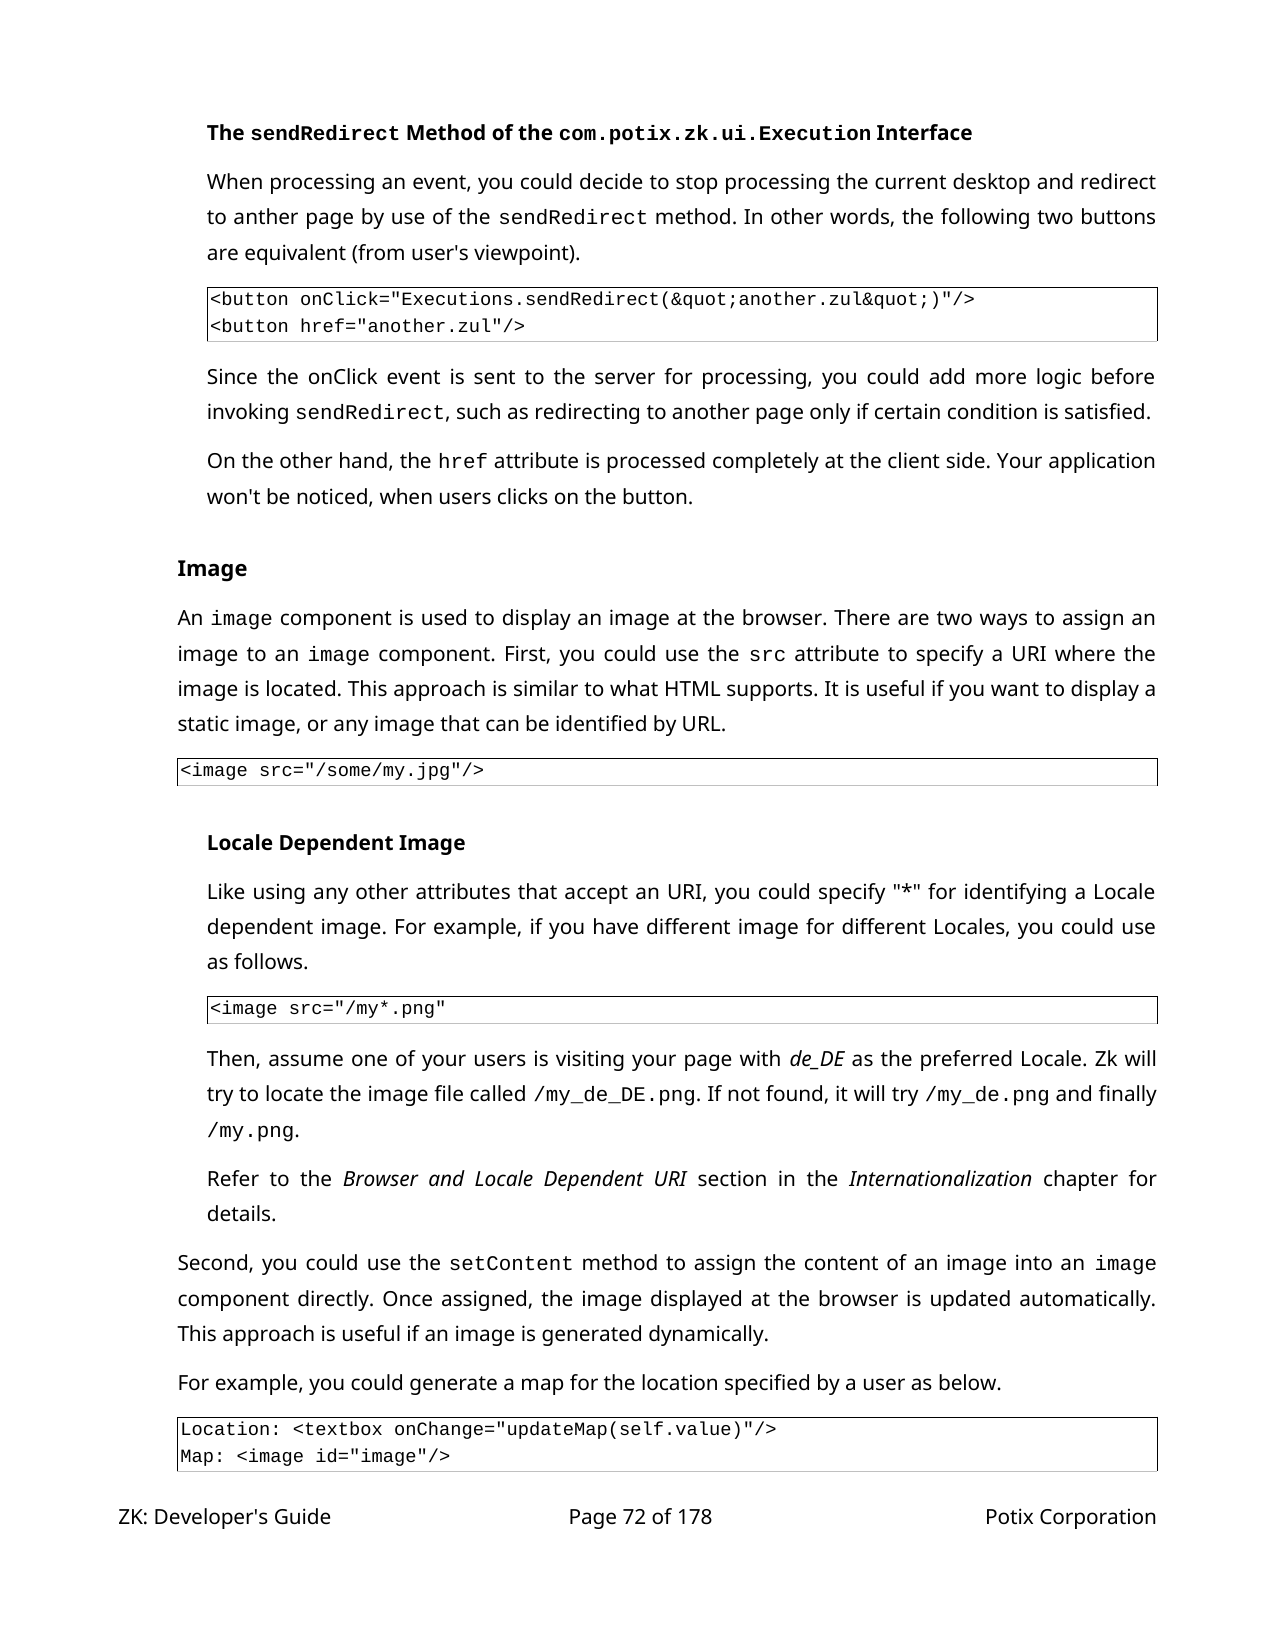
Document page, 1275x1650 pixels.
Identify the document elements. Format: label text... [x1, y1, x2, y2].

text Since the onClick event is sent to the server for processing, you could add more logic before invoking sendRedirect, such as redirecting to another page only if certain condition is satisfied. [207, 362, 1157, 426]
text <image src="/some/my.jpg"/> [178, 759, 1157, 785]
subtitle Image [177, 553, 1157, 583]
text <button onClick="Executions.sendRedirect(&quot;another.zul&quot;)"/> [208, 288, 1157, 311]
text An image component is used to display an image at the browser. There are two ways to assign an image to an image component. First, you could use the src attribute to specify a URI where the image is located. This approach is similar to what HTML supports. It is useful if you want to display a static image, or any image that can be identified by URL. [177, 603, 1157, 738]
text When processing an event, you could decide to stop processing the current desktop and redirect to anther page by use of the sendRedirect method. In other words, the following two buttons are equivalent (from user's viewpoint). [207, 167, 1157, 266]
text <button href="another.zul"/> [208, 314, 1157, 341]
text Then, assume one of your users is visiting your page with de_DE as the preferred Locale. Zk will try to locate the image file called /my_de_DE.png. If not found, it will try /my_de.png and finally /my.png. [207, 1044, 1157, 1143]
subtitle The sendRedirect Method of the com.potix.zk.ui.Execution Interface [207, 118, 1157, 147]
text Second, you could use the setContent method to assign the content of an image into an image component directly. Once assigned, the image displayed at the browser is updated automatically. This approach is useful if an image is generated dynamically. [177, 1248, 1157, 1347]
text Map: <image id="image"/> [178, 1444, 1157, 1471]
text Like using any other attributes that accept an URI, you could specify "*" for identifying a Locale dependent image. For example, if you have different image for different Locales, you could use as follows. [207, 877, 1157, 976]
text Refer to the Browser and Locale Dependent URI section in the Internationalization chapter for details. [207, 1164, 1157, 1227]
text Location: <textbox onChange="updateMap(self.value)"/> [178, 1418, 1157, 1441]
subtitle Locale Dependent Image [207, 828, 1157, 856]
text For example, you could generate a map for the location specified by a user as below. [177, 1368, 1157, 1396]
text On the other hand, the href attribute is processed completely at the client side. Your application won't be noticed, when users clicks on the button. [207, 446, 1157, 510]
text <image src="/my*.png" [208, 997, 1157, 1023]
